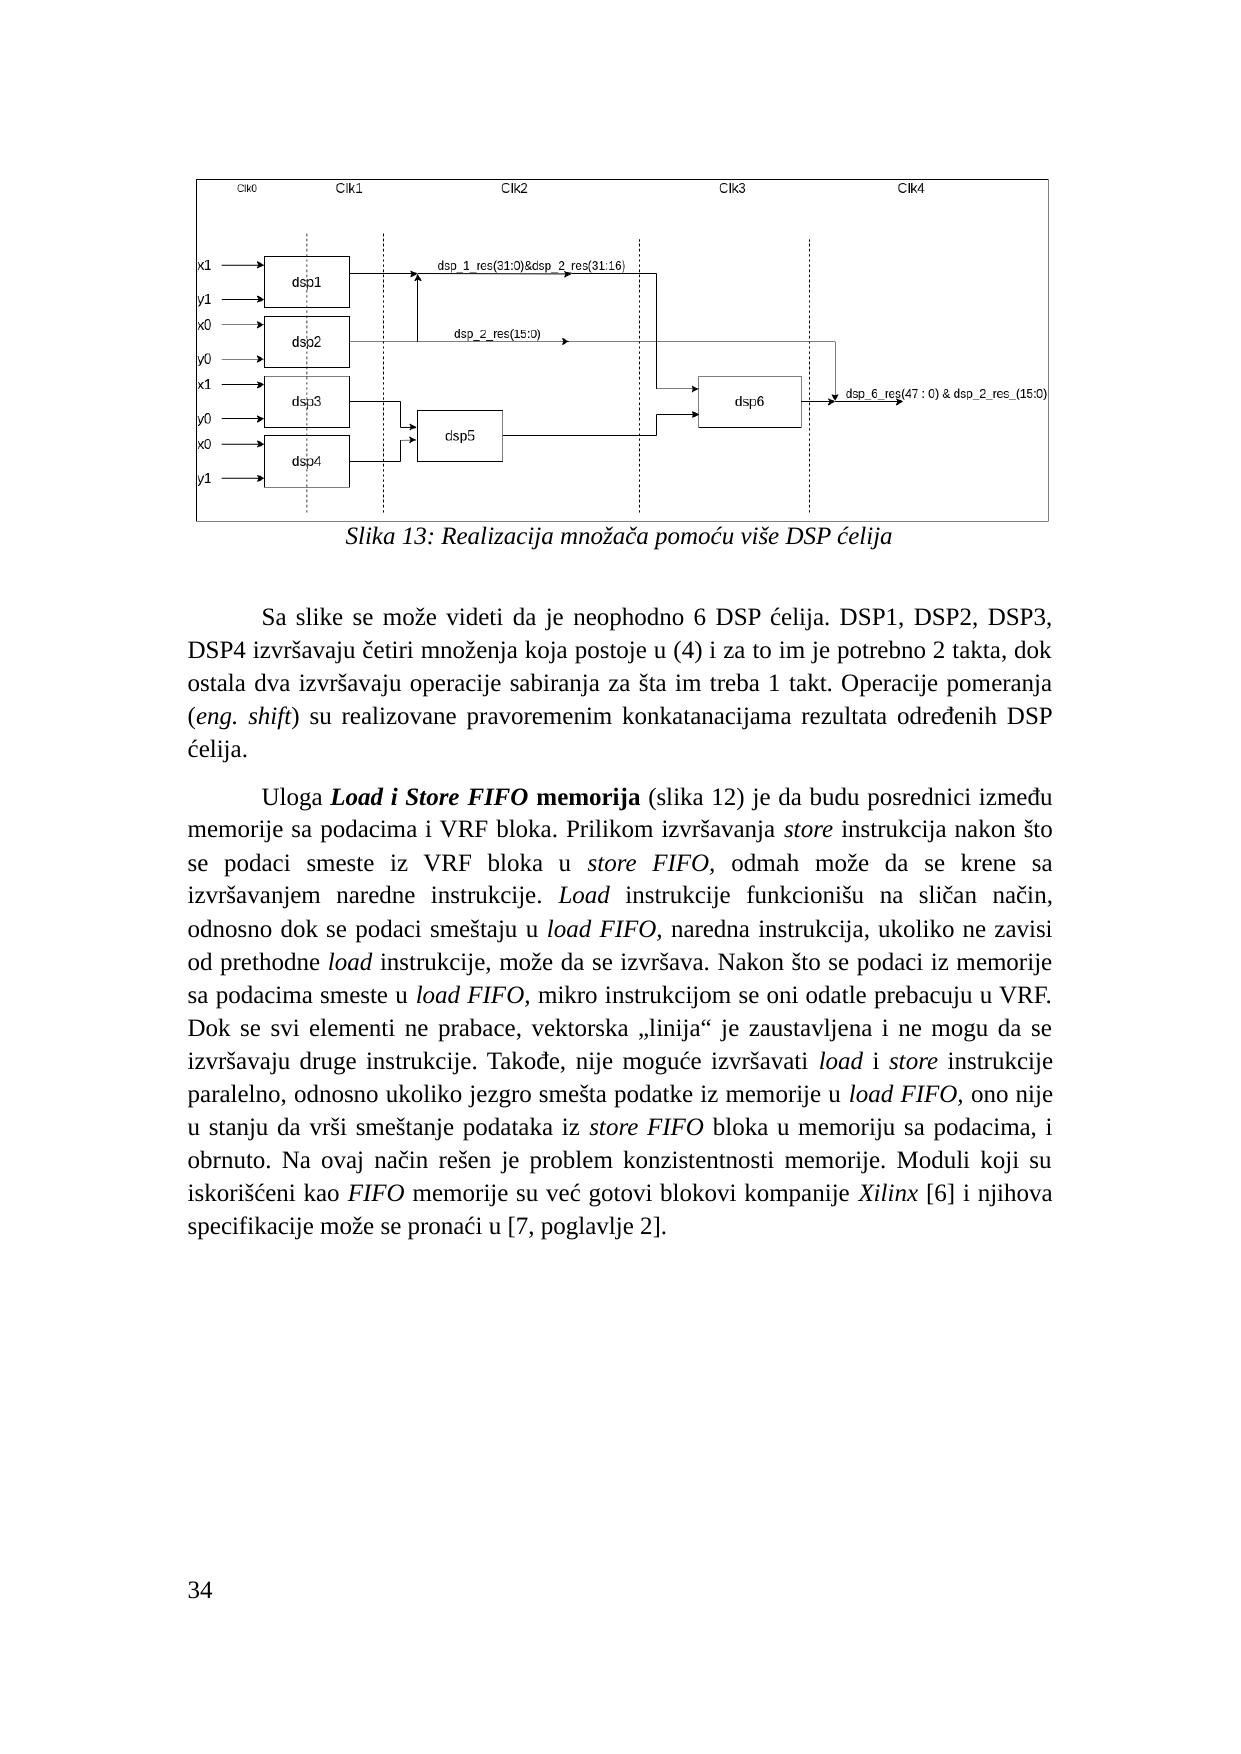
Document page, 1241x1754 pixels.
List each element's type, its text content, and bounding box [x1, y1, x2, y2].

text Slika 13: Realizacija množača pomoću više DSP ćelija [187, 522, 1053, 550]
picture [187, 179, 1053, 522]
text Sa slike se može videti da je neophodno 6 DSP ćelija. DSP1, DSP2, DSP3, DSP4 izvršavaju četiri množenja koja postoje u (4) i za to im je potrebno 2 takta, dok ostala dva izvršavaju operacije sabiranja za šta im treba 1 takt. Operacije pomeranja (eng. shift) su realizovane pravoremenim konkatanacijama rezultata određenih DSP ćelija. [187, 602, 1053, 763]
text Uloga Load i Store FIFO memorija (slika 12) je da budu posrednici između memorije sa podacima i VRF bloka. Prilikom izvršavanja store instrukcija nakon što se podaci smeste iz VRF bloka u store FIFO, odmah može da se krene sa izvršavanjem naredne instrukcije. Load instrukcije funkcionišu na sličan način, odnosno dok se podaci smeštaju u load FIFO, naredna instrukcija, ukoliko ne zavisi od prethodne load instrukcije, može da se izvršava. Nakon što se podaci iz memorije sa podacima smeste u load FIFO, mikro instrukcijom se oni odatle prebacuju u VRF. Dok se svi elementi ne prabace, vektorska „linija“ je zaustavljena i ne mogu da se izvršavaju druge instrukcije. Takođe, nije moguće izvršavati load i store instrukcije paralelno, odnosno ukoliko jezgro smešta podatke iz memorije u load FIFO, ono nije u stanju da vrši smeštanje podataka iz store FIFO bloka u memoriju sa podacima, i obrnuto. Na ovaj način rešen je problem konzistentnosti memorije. Moduli koji su iskorišćeni kao FIFO memorije su već gotovi blokovi kompanije Xilinx [6] i njihova specifikacije može se pronaći u [7, poglavlje 2]. [187, 782, 1053, 1239]
